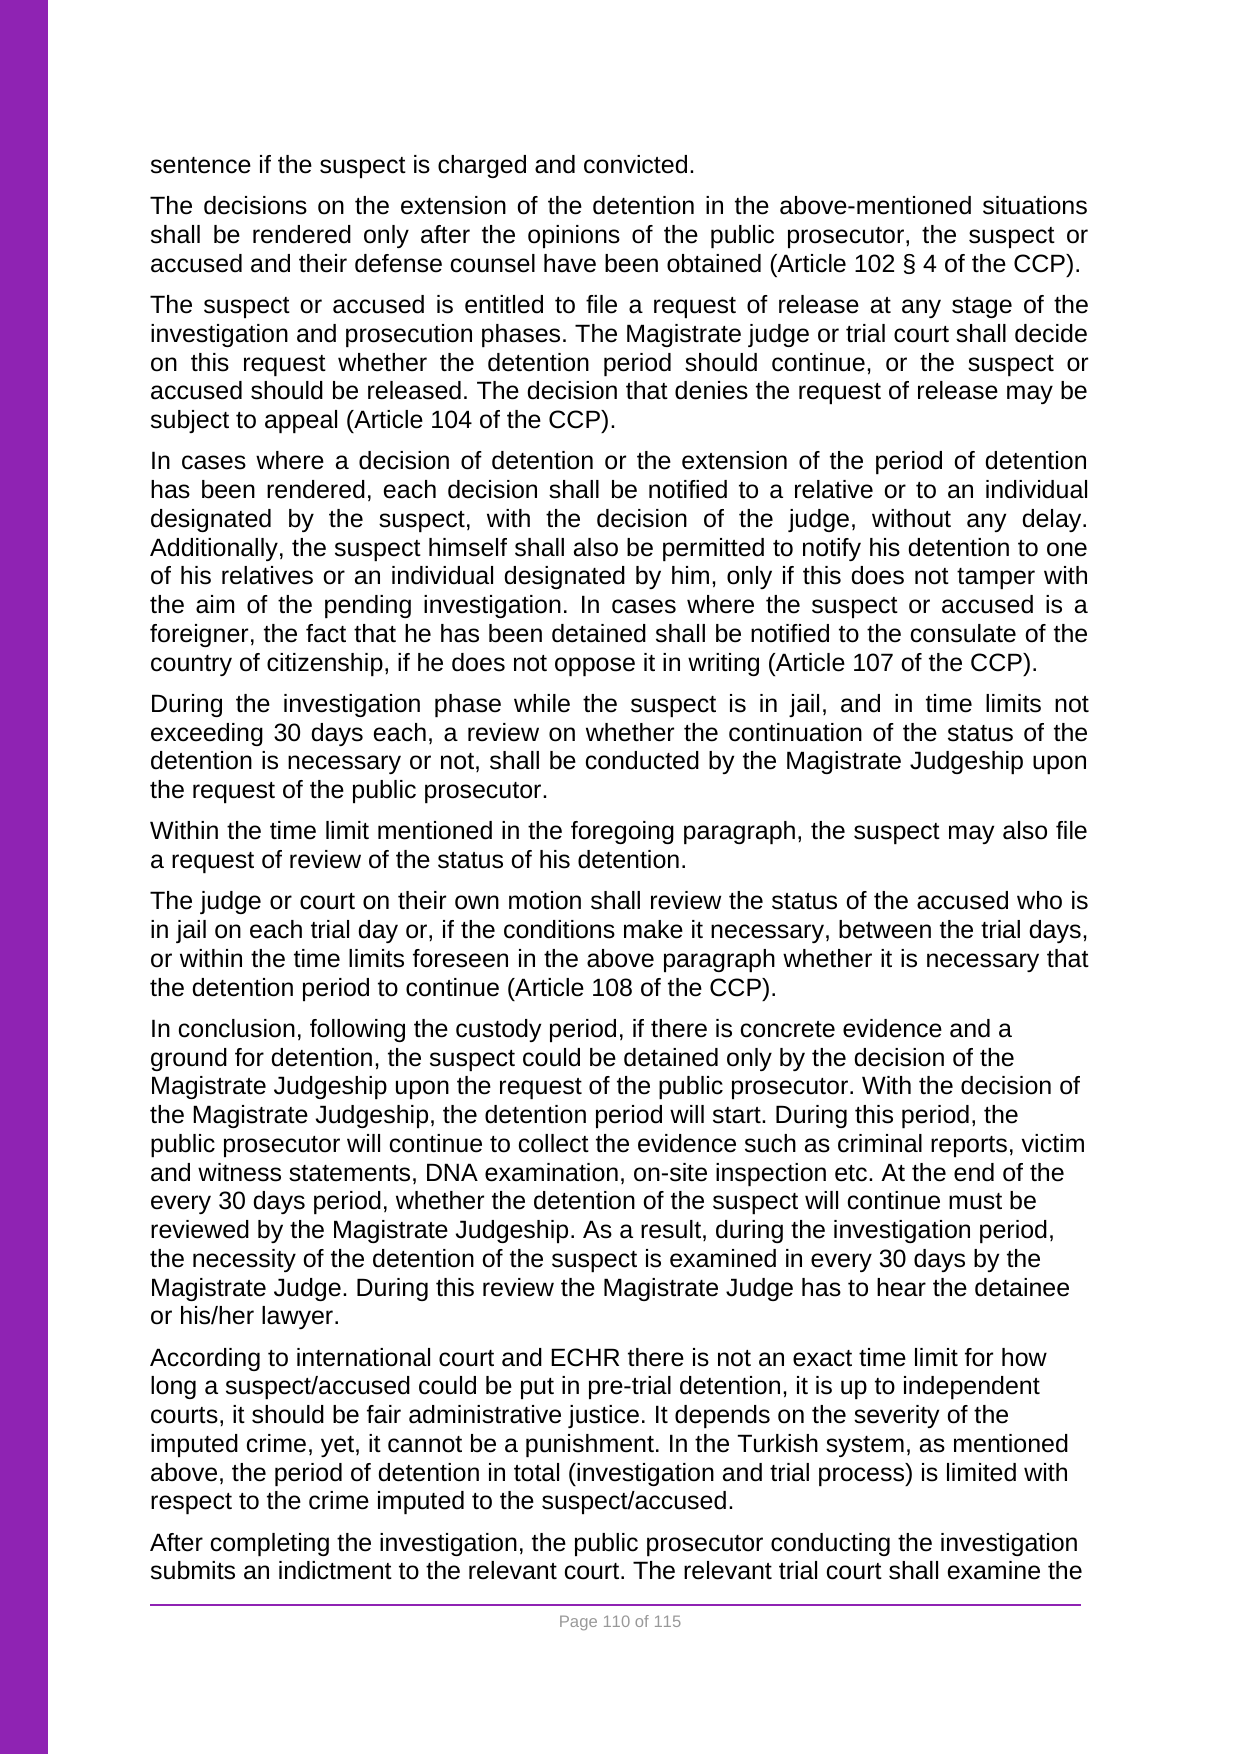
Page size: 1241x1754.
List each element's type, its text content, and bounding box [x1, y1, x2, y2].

text The judge or court on their own motion shall review the status of the accused who is in jail on each trial day or, if the conditions make it necessary, between the trial days, or within the time limits foreseen in the above paragraph whether it is necessary that the detention period to continue (Article 108 of the CCP). [150, 886, 1090, 1001]
text In conclusion, following the custody period, if there is concrete evidence and a ground for detention, the suspect could be detained only by the decision of the Magistrate Judgeship upon the request of the public prosecutor. With the decision of the Magistrate Judgeship, the detention period will start. During this period, the public prosecutor will continue to collect the evidence such as criminal reports, victim and witness statements, DNA examination, on-site inspection etc. At the end of the every 30 days period, whether the detention of the suspect will continue must be reviewed by the Magistrate Judgeship. As a result, during the investigation period, the necessity of the detention of the suspect is examined in every 30 days by the Magistrate Judge. During this review the Magistrate Judge has to hear the detainee or his/her lawyer. [150, 1014, 1090, 1330]
text The decisions on the extension of the detention in the above-mentioned situations shall be rendered only after the opinions of the public prosecutor, the suspect or accused and their defense counsel have been obtained (Article 102 § 4 of the CCP). [150, 191, 1090, 277]
text In cases where a decision of detention or the extension of the period of detention has been rendered, each decision shall be notified to a relative or to an individual designated by the suspect, with the decision of the judge, without any delay. Additionally, the suspect himself shall also be permitted to notify his detention to one of his relatives or an individual designated by him, only if this does not tamper with the aim of the pending investigation. In cases where the suspect or accused is a foreigner, the fact that he has been detained shall be notified to the consulate of the country of citizenship, if he does not oppose it in writing (Article 107 of the CCP). [150, 446, 1090, 676]
text The suspect or accused is entitled to file a request of release at any stage of the investigation and prosecution phases. The Magistrate judge or trial court shall decide on this request whether the detention period should continue, or the suspect or accused should be released. The decision that denies the request of release may be subject to appeal (Article 104 of the CCP). [150, 290, 1090, 434]
text Within the time limit mentioned in the foregoing paragraph, the suspect may also file a request of review of the status of his detention. [150, 816, 1090, 874]
text sentence if the suspect is charged and convicted. [150, 150, 1090, 179]
text After completing the investigation, the public prosecutor conducting the investigation submits an indictment to the relevant court. The relevant trial court shall examine the [150, 1527, 1090, 1585]
text During the investigation phase while the suspect is in jail, and in time limits not exceeding 30 days each, a review on whether the continuation of the status of the detention is necessary or not, shall be conducted by the Magistrate Judgeship upon the request of the public prosecutor. [150, 689, 1090, 804]
text According to international court and ECHR there is not an exact time limit for how long a suspect/accused could be put in pre-trial detention, it is up to independent courts, it should be fair administrative justice. It depends on the severity of the imputed crime, yet, it cannot be a punishment. In the Turkish system, as mentioned above, the period of detention in total (investigation and trial process) is limited with respect to the crime imputed to the suspect/accused. [150, 1342, 1090, 1515]
